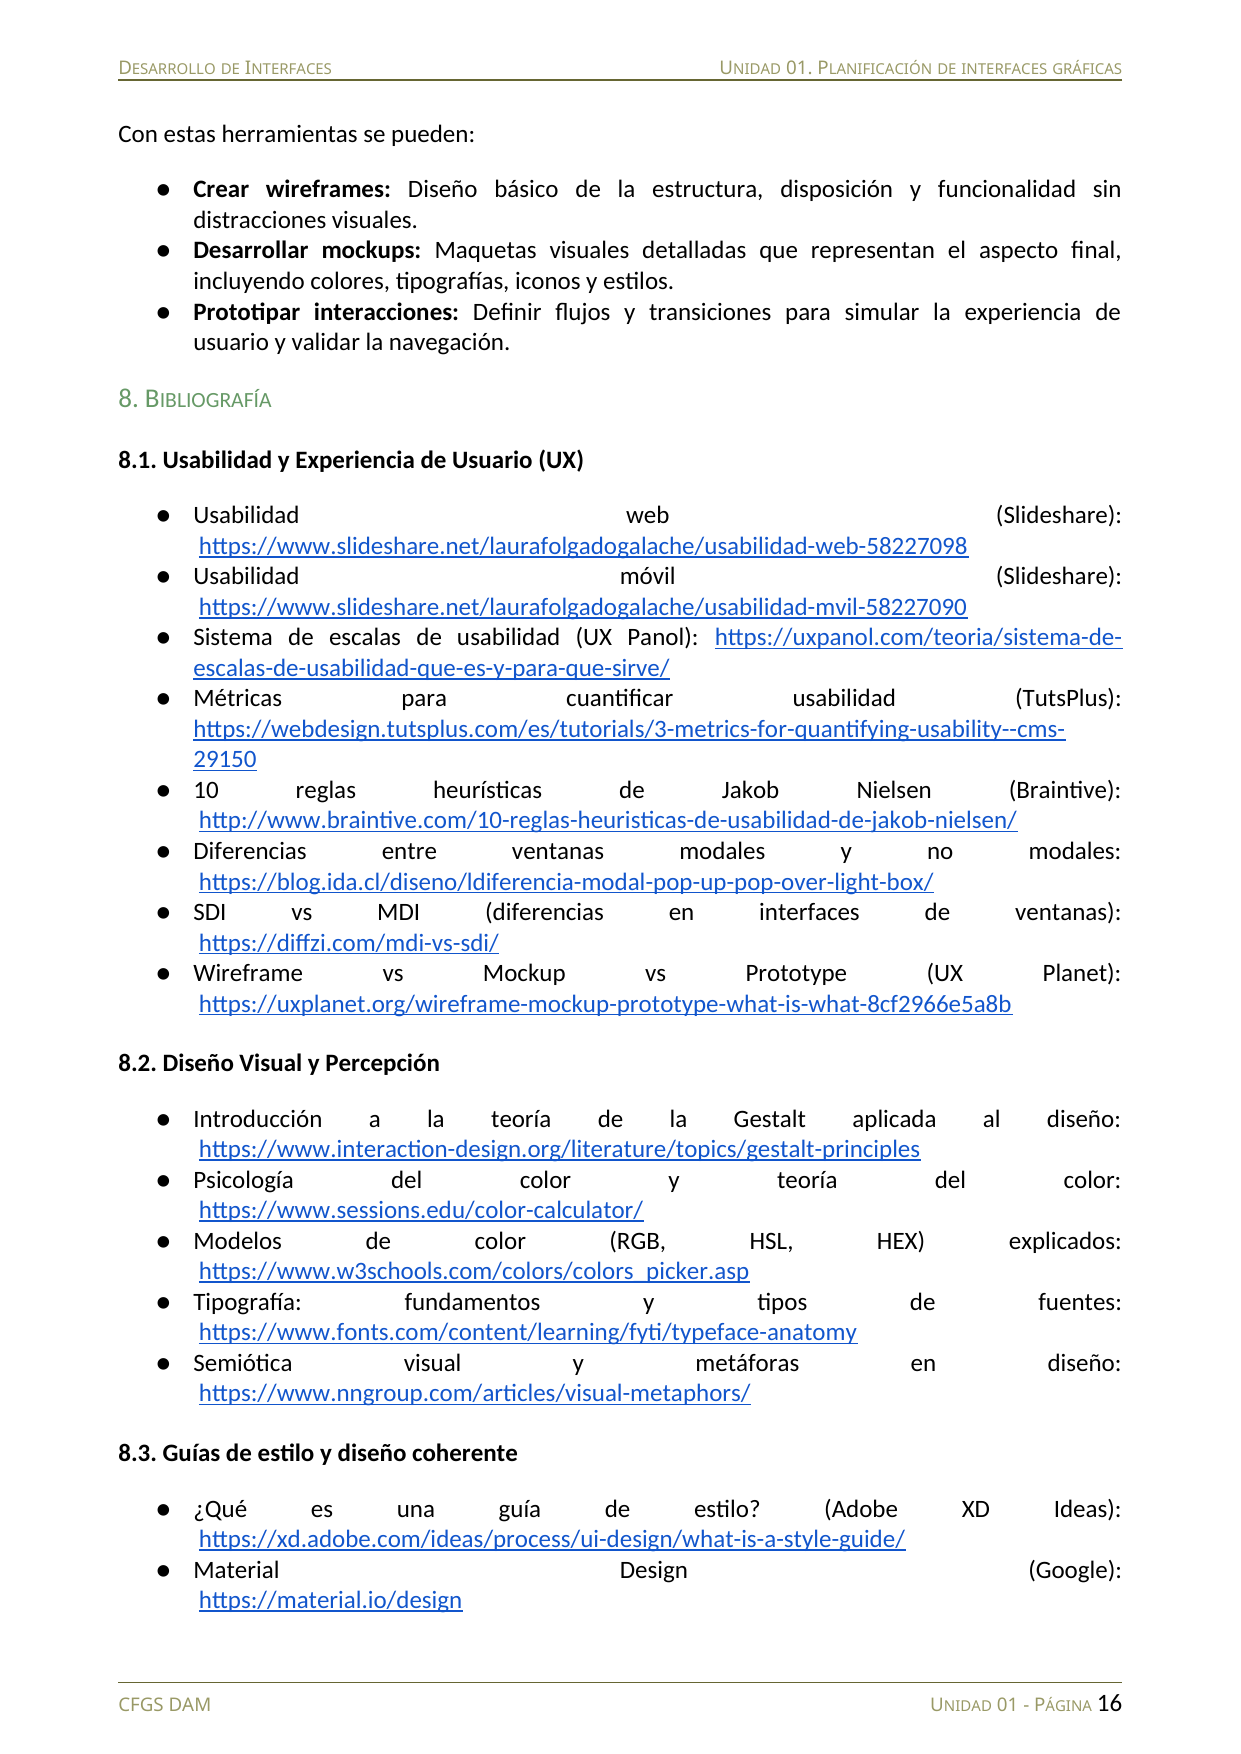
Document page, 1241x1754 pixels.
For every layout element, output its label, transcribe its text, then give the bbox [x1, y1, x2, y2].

subtitle 8. Bibliografía [118, 382, 1122, 415]
list Prototipar interacciones: Definir flujos y transiciones para simular la experiencia de usuario y validar la navegación. [156, 296, 1122, 357]
list Usabilidad móvil (Slideshare): https://www.slideshare.net/laurafolgadogalache/usabilidad-mvil-58227090 [156, 560, 1122, 621]
list Desarrollar mockups: Maquetas visuales detalladas que representan el aspecto final, incluyendo colores, tipografías, iconos y estilos. [156, 234, 1122, 296]
text 8.2. Diseño Visual y Percepción [118, 1047, 1122, 1078]
list Usabilidad web (Slideshare): https://www.slideshare.net/laurafolgadogalache/usabilidad-web-58227098 [156, 499, 1122, 560]
text 8.3. Guías de estilo y diseño coherente [118, 1437, 1122, 1468]
list 10 reglas heurísticas de Jakob Nielsen (Braintive): http://www.braintive.com/10-reglas-heuristicas-de-usabilidad-de-jakob-nielsen/ [156, 774, 1122, 835]
list ¿Qué es una guía de estilo? (Adobe XD Ideas): https://xd.adobe.com/ideas/process/ui-design/what-is-a-style-guide/ [156, 1493, 1122, 1554]
list SDI vs MDI (diferencias en interfaces de ventanas): https://diffzi.com/mdi-vs-sdi/ [156, 896, 1122, 957]
list Modelos de color (RGB, HSL, HEX) explicados: https://www.w3schools.com/colors/colors_picker.asp [156, 1225, 1122, 1286]
list Material Design (Google): https://material.io/design [156, 1554, 1122, 1615]
list Wireframe vs Mockup vs Prototype (UX Planet): https://uxplanet.org/wireframe-mockup-prototype-what-is-what-8cf2966e5a8b [156, 957, 1122, 1018]
list Métricas para cuantificar usabilidad (TutsPlus): https://webdesign.tutsplus.com/es/tutorials/3-metrics-for-quantifying-usability--cms-29150 [156, 682, 1122, 774]
list Sistema de escalas de usabilidad (UX Panol): https://uxpanol.com/teoria/sistema-de-escalas-de-usabilidad-que-es-y-para-que-sirve/ [156, 621, 1122, 682]
text 8.1. Usabilidad y Experiencia de Usuario (UX) [118, 444, 1122, 474]
list Tipografía: fundamentos y tipos de fuentes: https://www.fonts.com/content/learning/fyti/typeface-anatomy [156, 1286, 1122, 1347]
list Introducción a la teoría de la Gestalt aplicada al diseño: https://www.interaction-design.org/literature/topics/gestalt-principles [156, 1103, 1122, 1164]
list Psicología del color y teoría del color: https://www.sessions.edu/color-calculator/ [156, 1164, 1122, 1225]
list Semiótica visual y metáforas en diseño: https://www.nngroup.com/articles/visual-metaphors/ [156, 1347, 1122, 1408]
list Crear wireframes: Diseño básico de la estructura, disposición y funcionalidad sin distracciones visuales. [156, 173, 1122, 234]
text Con estas herramientas se pueden: [118, 118, 1122, 148]
list Diferencias entre ventanas modales y no modales: https://blog.ida.cl/diseno/ldiferencia-modal-pop-up-pop-over-light-box/ [156, 835, 1122, 896]
